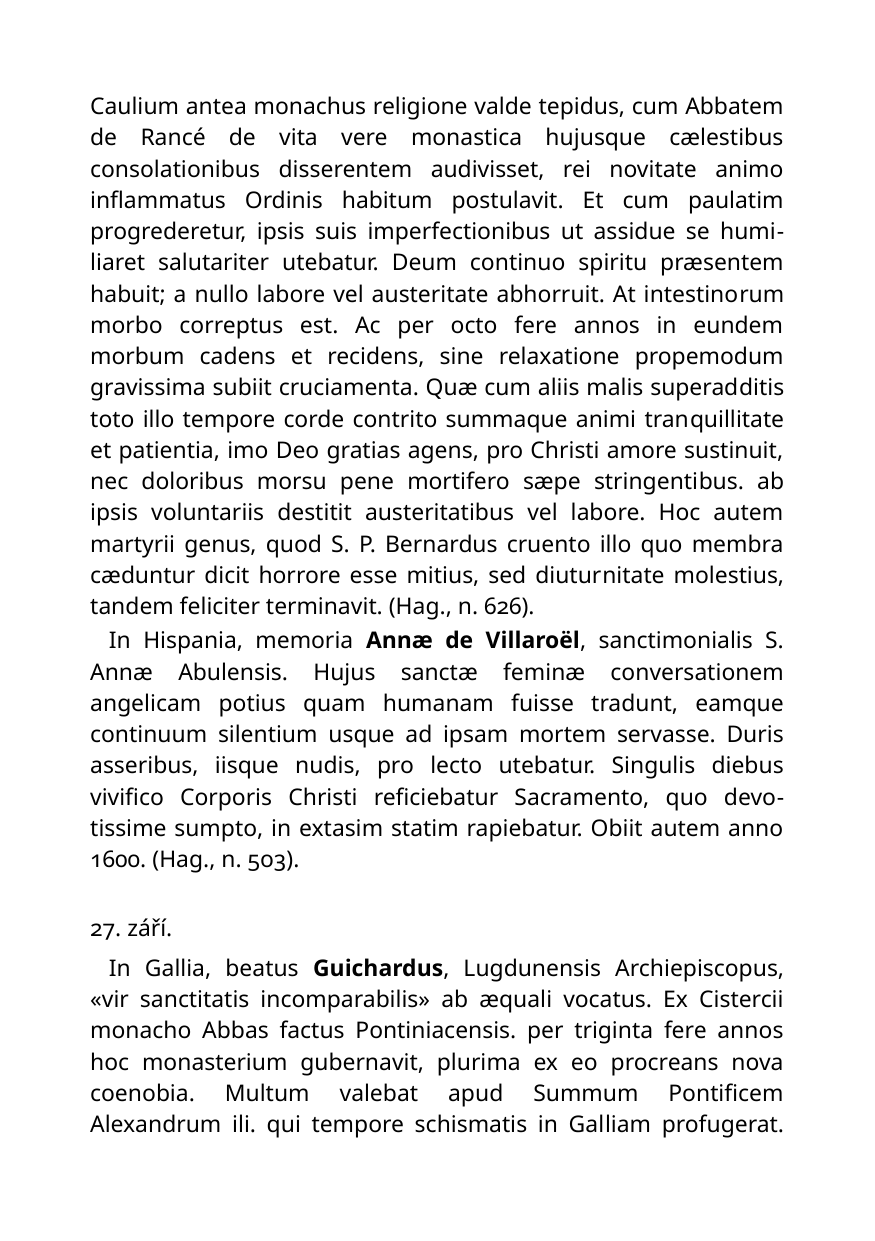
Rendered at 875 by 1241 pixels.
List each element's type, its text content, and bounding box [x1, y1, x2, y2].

text Caulium antea monachus religione valde tepidus, cum Abbatem de Rancé de vita vere monastica hujusque cælestibus consolationibus disserentem audivisset, rei novitate animo inflammatus Ordinis habitum postulavit. Et cum paulatim progrederetur, ipsis suis imperfectionibus ut assidue se humi­liaret salutariter utebatur. Deum continuo spiritu præsentem habuit; a nullo labore vel austeritate abhorruit. At intestino­rum morbo correptus est. Ac per octo fere annos in eundem morbum cadens et recidens, sine relaxatione propemodum gravissima subiit cruciamenta. Quæ cum aliis malis superad­ditis toto illo tempore corde contrito summaque animi tran­quillitate et patientia, imo Deo gratias agens, pro Christi amore sustinuit, nec doloribus morsu pene mortifero sæpe stringenti­bus. ab ipsis voluntariis destitit austeritatibus vel labore. Hoc autem martyrii genus, quod S. P. Bernardus cruento illo quo membra cæduntur dicit horrore esse mitius, sed diutur­nitate molestius, tandem feliciter terminavit. (Hag., n. 626). [90, 90, 784, 621]
text In Gallia, beatus Guichardus, Lugdunensis Archiepiscopus, «vir sanctitatis incomparabilis» ab æquali vocatus. Ex Cistercii monacho Abbas factus Pontiniacensis. per triginta fere annos hoc monasterium gubernavit, plurima ex eo procreans nova coenobia. Multum valebat apud Summum Pontificem Alexandrum ili. qui tempore schismatis in Gal­liam profugerat. [90, 952, 784, 1139]
text In Hispania, memoria Annæ de Villaroël, sanctimonialis S. Annæ Abulensis. Hujus sanctæ feminæ conversationem angelicam potius quam humanam fuisse tradunt, eamque continuum silentium usque ad ipsam mortem servasse. Duris asseribus, iisque nudis, pro lecto utebatur. Singulis diebus vivifico Corporis Christi reficiebatur Sacramento, quo devo­tissime sumpto, in extasim statim rapiebatur. Obiit autem anno 1600. (Hag., n. 5o3). [90, 624, 784, 874]
text 27. září. [90, 912, 784, 943]
